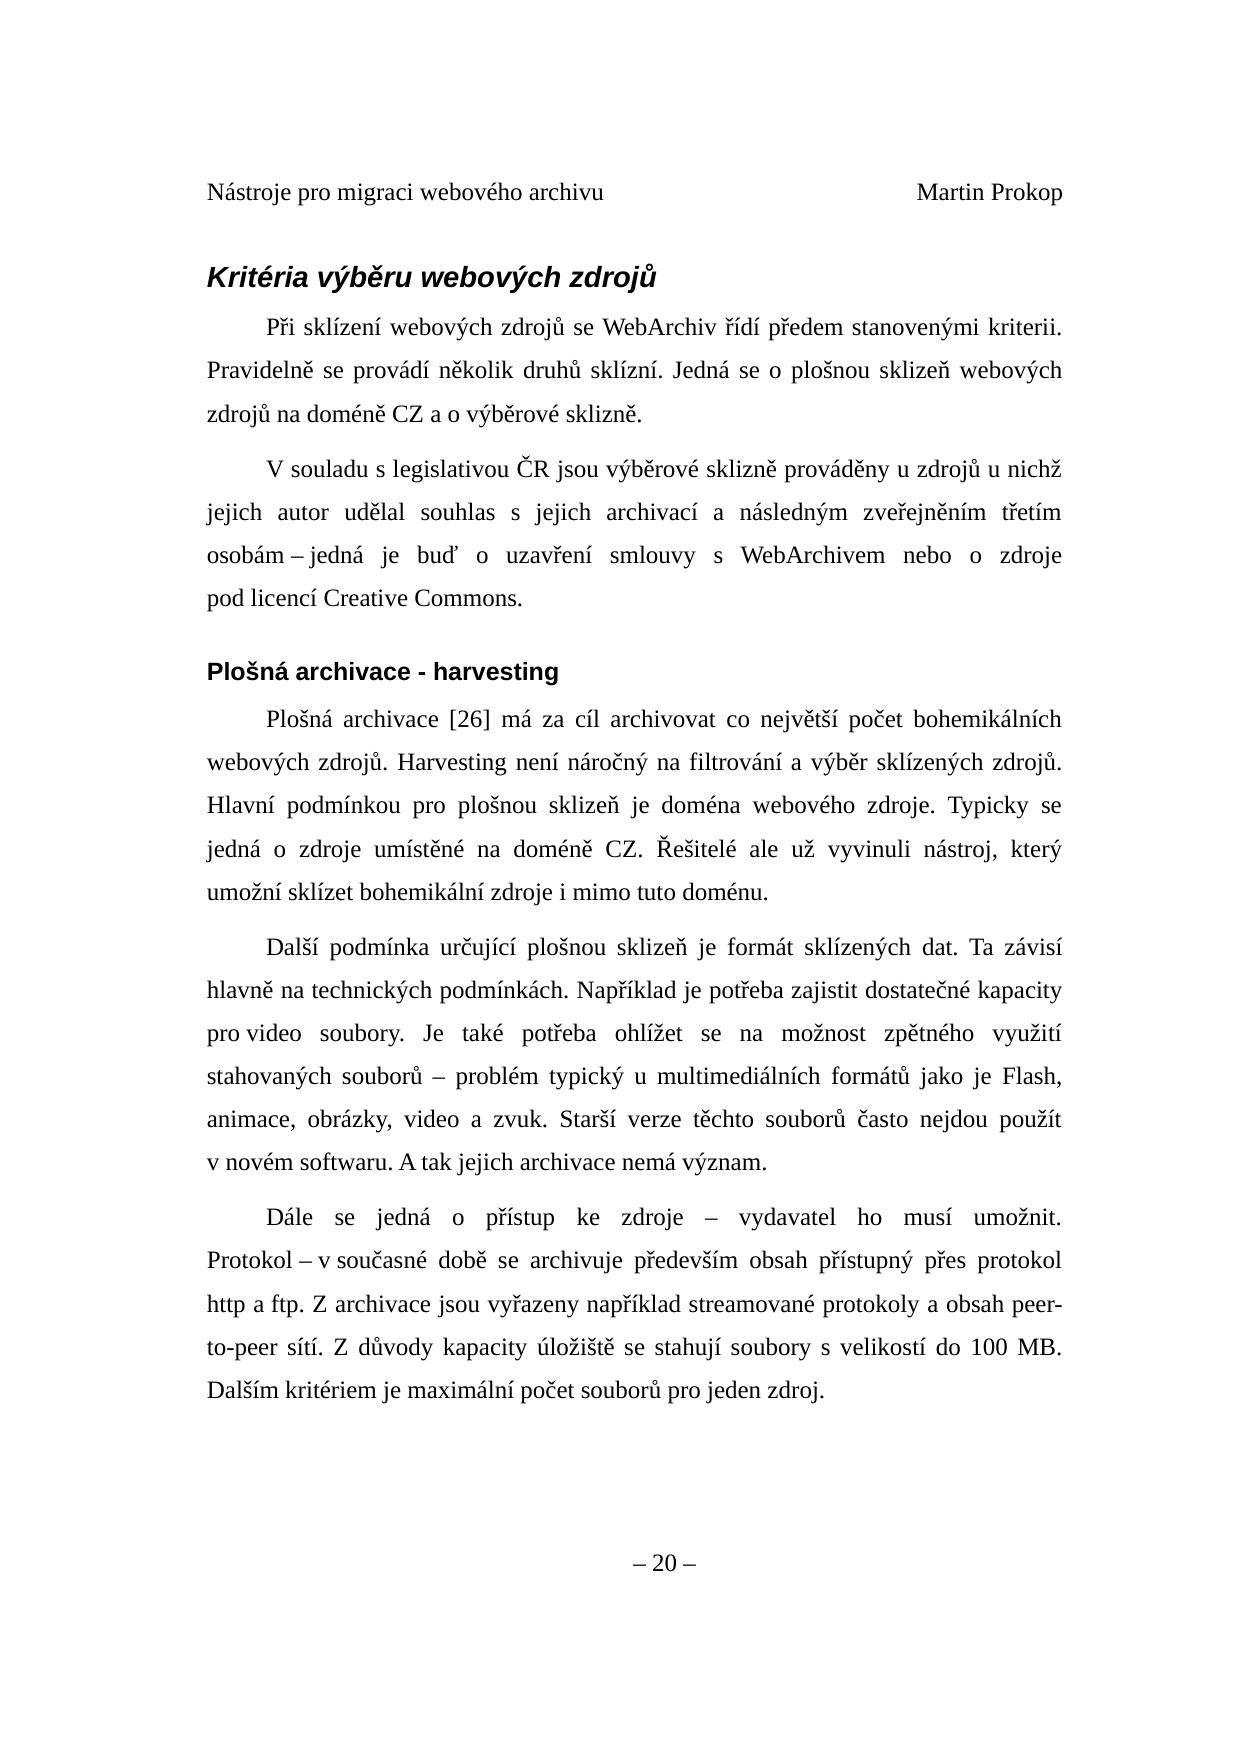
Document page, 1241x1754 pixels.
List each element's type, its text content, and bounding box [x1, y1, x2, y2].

text Při sklízení webových zdrojů se WebArchiv řídí předem stanovenými kriterii. Pravidelně se provádí několik druhů sklízní. Jedná se o plošnou sklizeň webových zdrojů na doméně CZ a o výběrové sklizně. [207, 312, 1063, 427]
text Další podmínka určující plošnou sklizeň je formát sklízených dat. Ta závisí hlavně na technických podmínkách. Například je potřeba zajistit dostatečné kapacity pro video soubory. Je také potřeba ohlížet se na možnost zpětného využití stahovaných souborů – problém typický u multimediálních formátů jako je Flash, animace, obrázky, video a zvuk. Starší verze těchto souborů často nejdou použít v novém softwaru. A tak jejich archivace nemá význam. [207, 932, 1063, 1176]
text Dále se jedná o přístup ke zdroje – vydavatel ho musí umožnit. Protokol – v současné době se archivuje především obsah přístupný přes protokol http a ftp. Z archivace jsou vyřazeny například streamované protokoly a obsah peer-to-peer sítí. Z důvody kapacity úložiště se stahují soubory s velikostí do 100 MB. Dalším kritériem je maximální počet souborů pro jeden zdroj. [207, 1202, 1063, 1404]
text V souladu s legislativou ČR jsou výběrové sklizně prováděny u zdrojů u nichž jejich autor udělal souhlas s jejich archivací a následným zveřejněním třetím osobám – jedná je buď o uzavření smlouvy s WebArchivem nebo o zdroje pod licencí Creative Commons. [207, 454, 1063, 612]
subtitle Kritéria výběru webových zdrojů [207, 260, 1063, 294]
subtitle Plošná archivace - harvesting [207, 657, 1063, 686]
text Plošná archivace [26] má za cíl archivovat co největší počet bohemikálních webových zdrojů. Harvesting není náročný na filtrování a výběr sklízených zdrojů. Hlavní podmínkou pro plošnou sklizeň je doména webového zdroje. Typicky se jedná o zdroje umístěné na doméně CZ. Řešitelé ale už vyvinuli nástroj, který umožní sklízet bohemikální zdroje i mimo tuto doménu. [207, 704, 1063, 906]
